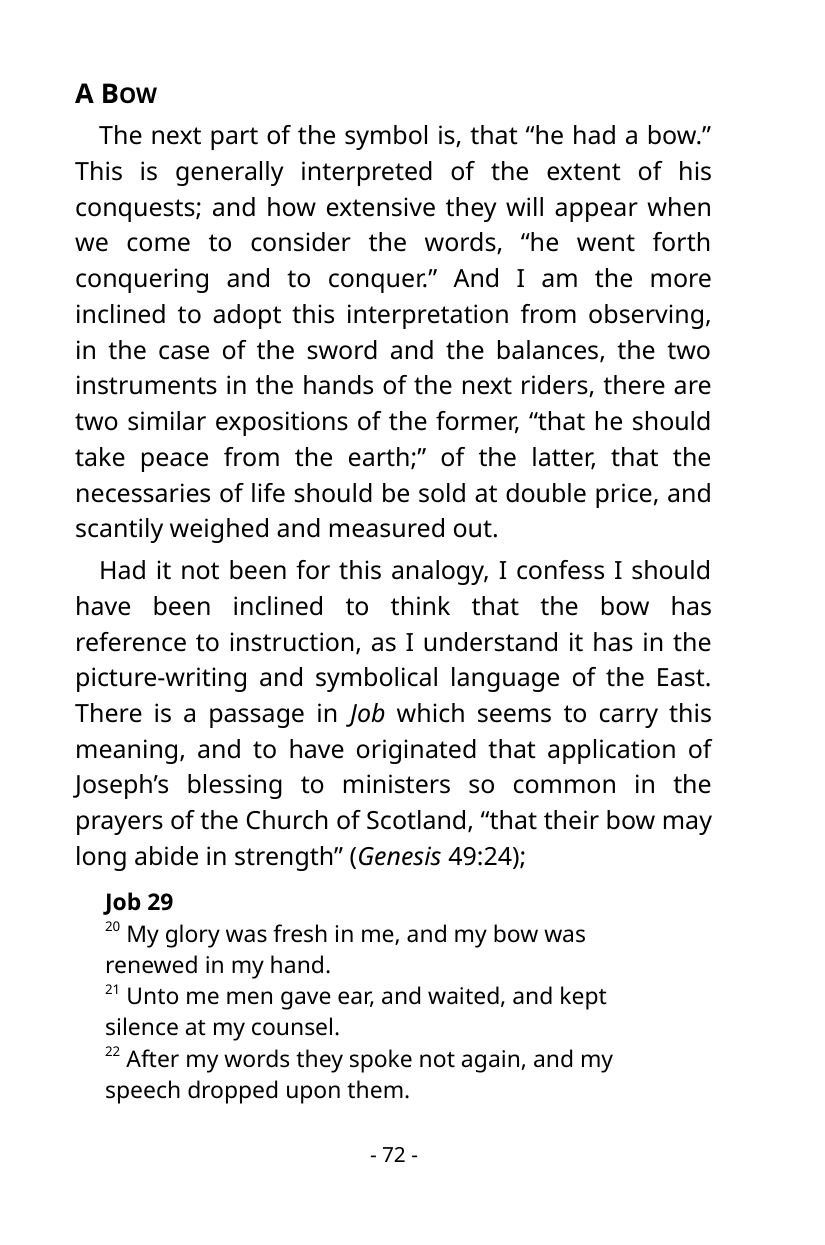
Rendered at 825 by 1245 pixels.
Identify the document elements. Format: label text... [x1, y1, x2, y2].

subtitle A Bow [75, 75, 712, 112]
text 22 After my words they spoke not again, and my speech dropped upon them. [105, 1042, 682, 1105]
text Job 29 [105, 886, 712, 917]
text Had it not been for this analogy, I confess I should have been inclined to think that the bow has reference to instruction, as I understand it has in the picture-writing and symbolical language of the East. There is a passage in Job which seems to carry this meaning, and to have originated that application of Joseph’s blessing to ministers so common in the prayers of the Church of Scotland, “that their bow may long abide in strength” (Genesis 49:24); [75, 553, 712, 873]
text 21 Unto me men gave ear, and waited, and kept silence at my counsel. [105, 980, 682, 1042]
text The next part of the symbol is, that “he had a bow.” This is generally interpreted of the extent of his conquests; and how extensive they will appear when we come to consider the words, “he went forth conquering and to conquer.” And I am the more inclined to adopt this interpretation from observing, in the case of the sword and the balances, the two instruments in the hands of the next riders, there are two similar expositions of the former, “that he should take peace from the earth;” of the latter, that the necessaries of life should be sold at double price, and scantily weighed and measured out. [75, 118, 712, 545]
text 20 My glory was fresh in me, and my bow was renewed in my hand. [105, 917, 682, 980]
